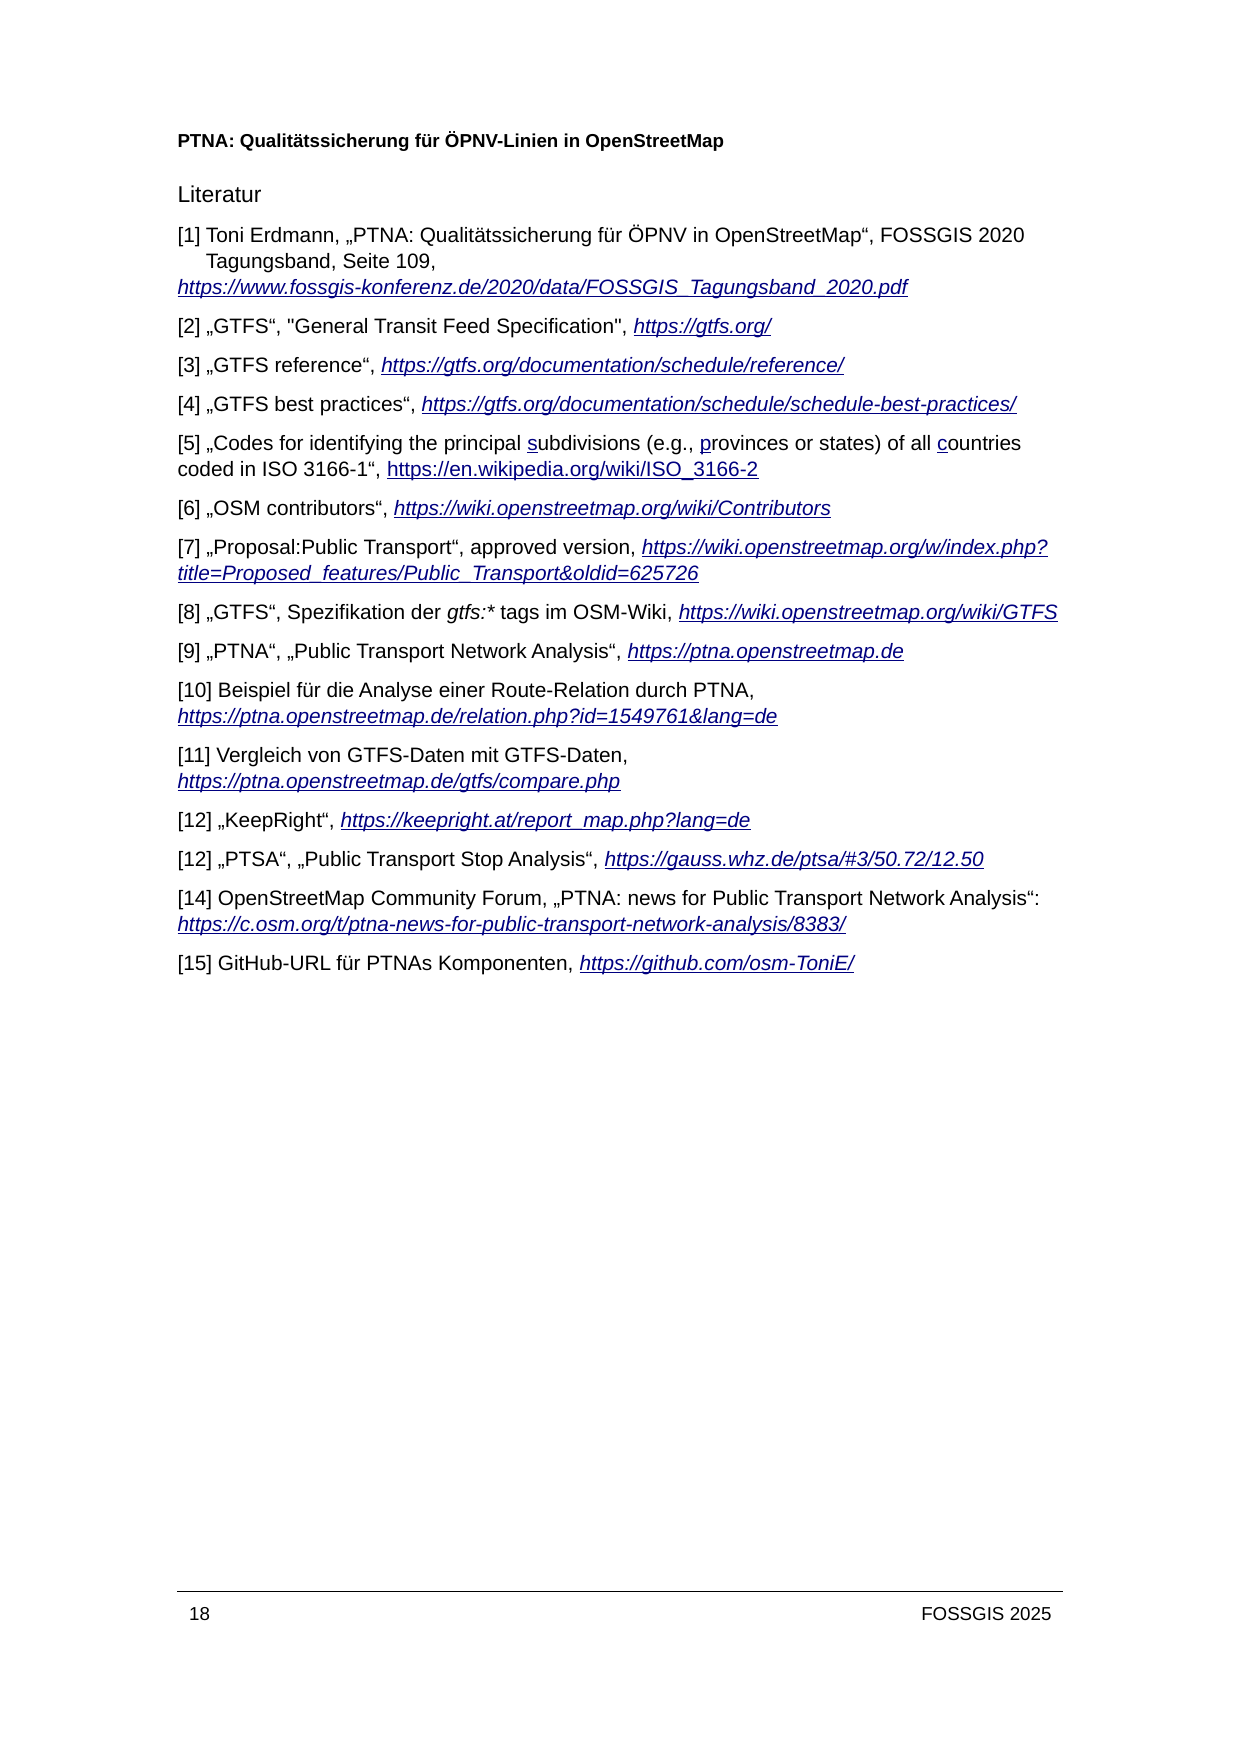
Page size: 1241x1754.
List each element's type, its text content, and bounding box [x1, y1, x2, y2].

text [3] „GTFS reference“, https://gtfs.org/documentation/schedule/reference/ [177, 353, 1063, 377]
text [12] „PTSA“, „Public Transport Stop Analysis“, https://gauss.whz.de/ptsa/#3/50.72/12.50 [177, 847, 1063, 871]
text [2] „GTFS“, "General Transit Feed Specification", https://gtfs.org/ [177, 314, 1063, 338]
text [11] Vergleich von GTFS-Daten mit GTFS-Daten, https://ptna.openstreetmap.de/gtfs/compare.php [177, 743, 1063, 793]
text [5] „Codes for identifying the principal subdivisions (e.g., provinces or states) of all countries coded in ISO 3166-1“, https://en.wikipedia.org/wiki/ISO_3166-2 [177, 431, 1063, 481]
text Literatur [177, 181, 1063, 207]
text [1] Toni Erdmann, „PTNA: Qualitätssicherung für ÖPNV in OpenStreetMap“, FOSSGIS 2020 Tagungsband, Seite 109, https://www.fossgis-konferenz.de/2020/data/FOSSGIS_Tagungsband_2020.pdf [177, 222, 1063, 299]
text [7] „Proposal:Public Transport“, approved version, https://wiki.openstreetmap.org/w/index.php?title=Proposed_features/Public_Transport&oldid=625726 [177, 534, 1063, 585]
text [12] „KeepRight“, https://keepright.at/report_map.php?lang=de [177, 808, 1063, 832]
text [9] „PTNA“, „Public Transport Network Analysis“, https://ptna.openstreetmap.de [177, 639, 1063, 663]
text [4] „GTFS best practices“, https://gtfs.org/documentation/schedule/schedule-best-practices/ [177, 392, 1063, 416]
text [14] OpenStreetMap Community Forum, „PTNA: news for Public Transport Network Analysis“: https://c.osm.org/t/ptna-news-for-public-transport-network-analysis/8383/ [177, 886, 1063, 936]
text [6] „OSM contributors“, https://wiki.openstreetmap.org/wiki/Contributors [177, 496, 1063, 520]
text [8] „GTFS“, Spezifikation der gtfs:* tags im OSM-Wiki, https://wiki.openstreetmap.org/wiki/GTFS [177, 600, 1063, 624]
text [15] GitHub-URL für PTNAs Komponenten, https://github.com/osm-ToniE/ [177, 951, 1063, 975]
text [10] Beispiel für die Analyse einer Route-Relation durch PTNA, https://ptna.openstreetmap.de/relation.php?id=1549761&lang=de [177, 677, 1063, 728]
